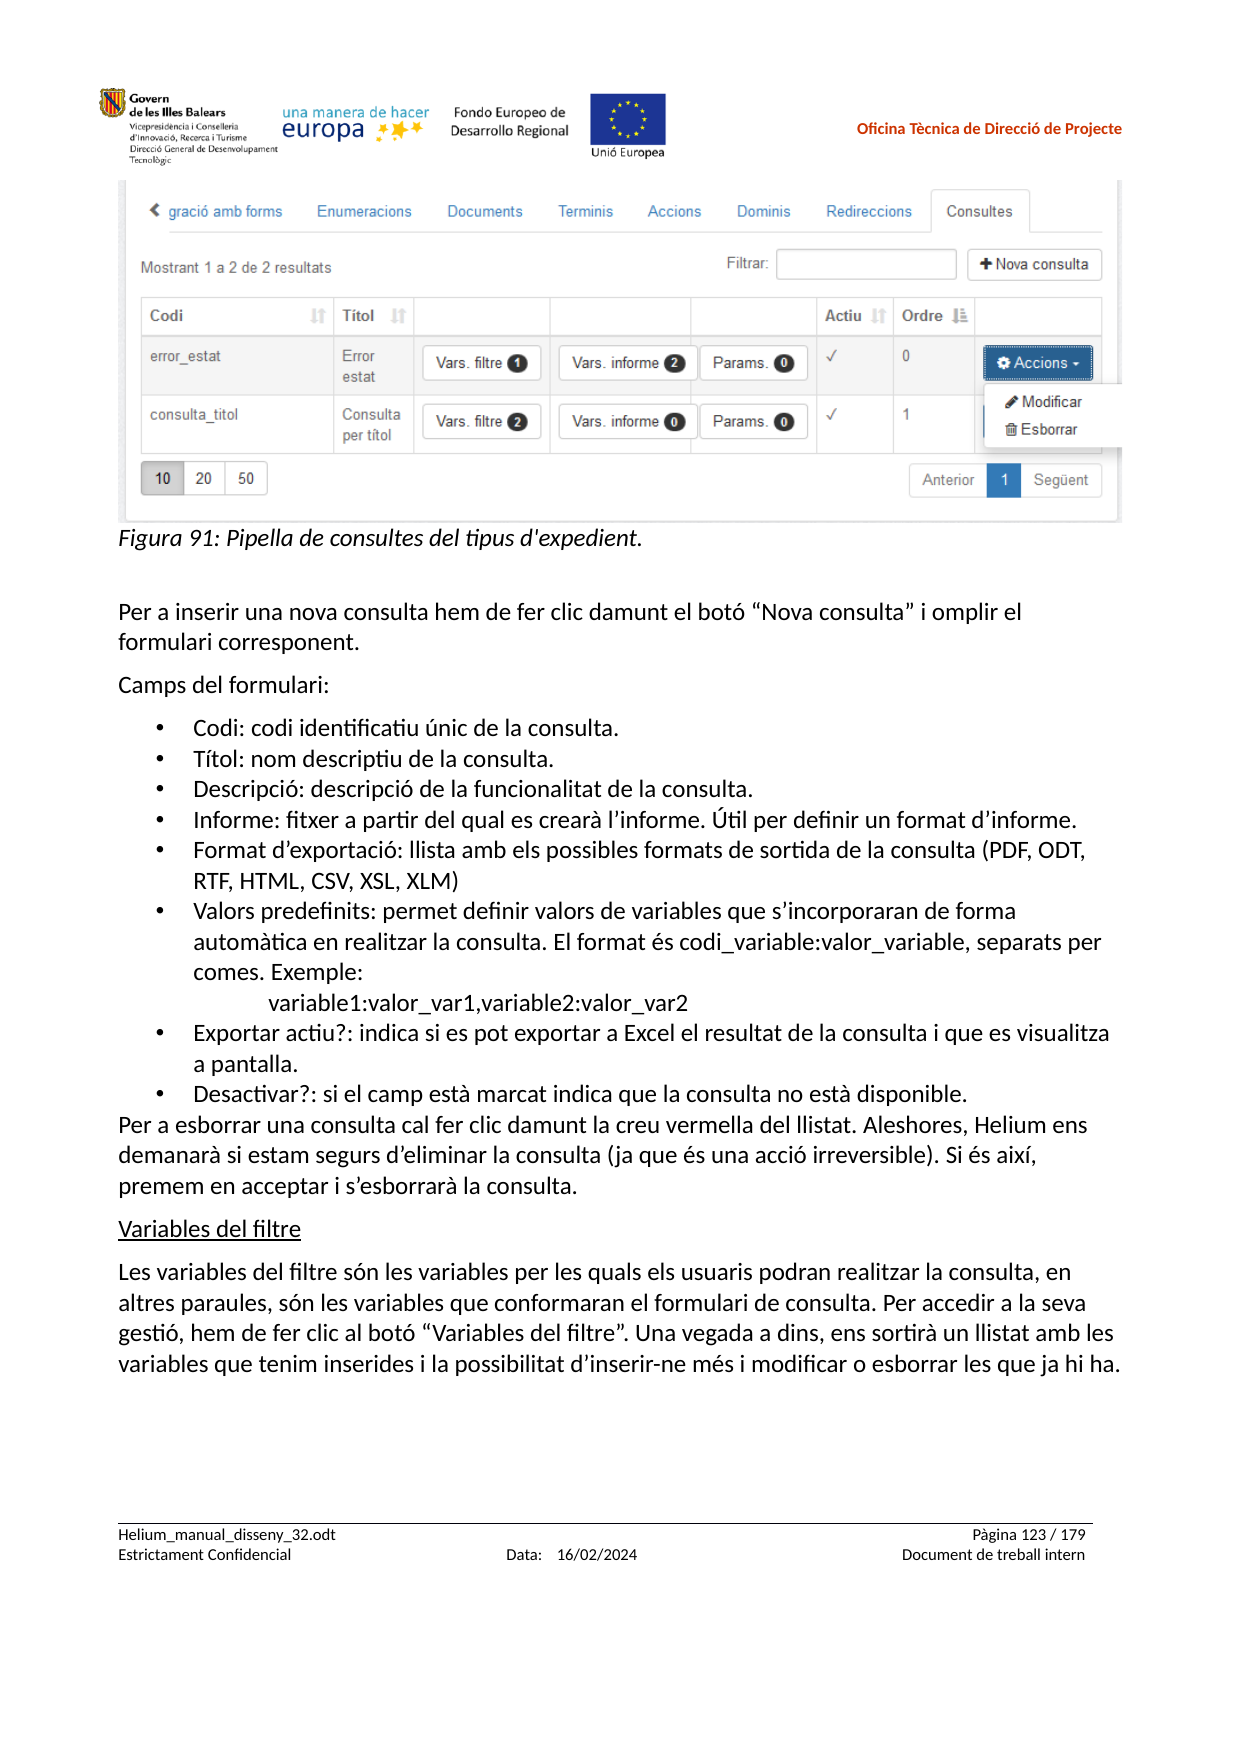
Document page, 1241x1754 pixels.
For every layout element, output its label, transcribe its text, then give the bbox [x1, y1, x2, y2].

list Informe: fitxer a partir del qual es crearà l’informe. Útil per definir un format d’informe. [156, 804, 1122, 834]
text Variables del filtre [118, 1213, 1122, 1244]
text Les variables del filtre són les variables per les quals els usuaris podran realitzar la consulta, en altres paraules, són les variables que conformaran el formulari de consulta. Per accedir a la seva gestió, hem de fer clic al botó “Variables del filtre”. Una vegada a dins, ens sortirà un llistat amb les variables que tenim inserides i la possibilitat d’inserir-ne més i modificar o esborrar les que ja hi ha. [118, 1256, 1122, 1378]
text Per a inserir una nova consulta hem de fer clic damunt el botó “Nova consulta” i omplir el formulari corresponent. [118, 596, 1122, 657]
list Exportar actiu?: indica si es pot exportar a Excel el resultat de la consulta i que es visualitza a pantalla. [156, 1018, 1122, 1079]
picture [118, 180, 1123, 523]
list Títol: nom descriptiu de la consulta. [156, 743, 1122, 773]
text Per a esborrar una consulta cal fer clic damunt la creu vermella del llistat. Aleshores, Helium ens demanarà si estam segurs d’eliminar la consulta (ja que és una acció irreversible). Si és així, premem en acceptar i s’esborrarà la consulta. [118, 1109, 1122, 1201]
list Valors predefinits: permet definir valors de variables que s’incorporaran de forma automàtica en realitzar la consulta. El format és codi_variable:valor_variable, separats per comes. Exemple: variable1:valor_var1,variable2:valor_var2 [156, 896, 1122, 1018]
text Camps del formulari: [118, 669, 1122, 700]
list Codi: codi identificatiu únic de la consulta. [156, 712, 1122, 743]
list Desactivar?: si el camp està marcat indica que la consulta no està disponible. [156, 1079, 1122, 1109]
picture [99, 87, 668, 166]
text Figura 91: Pipella de consultes del tipus d'expedient. [118, 523, 1122, 553]
list Descripció: descripció de la funcionalitat de la consulta. [156, 773, 1122, 804]
list Format d’exportació: llista amb els possibles formats de sortida de la consulta (PDF, ODT, RTF, HTML, CSV, XSL, XLM) [156, 834, 1122, 896]
